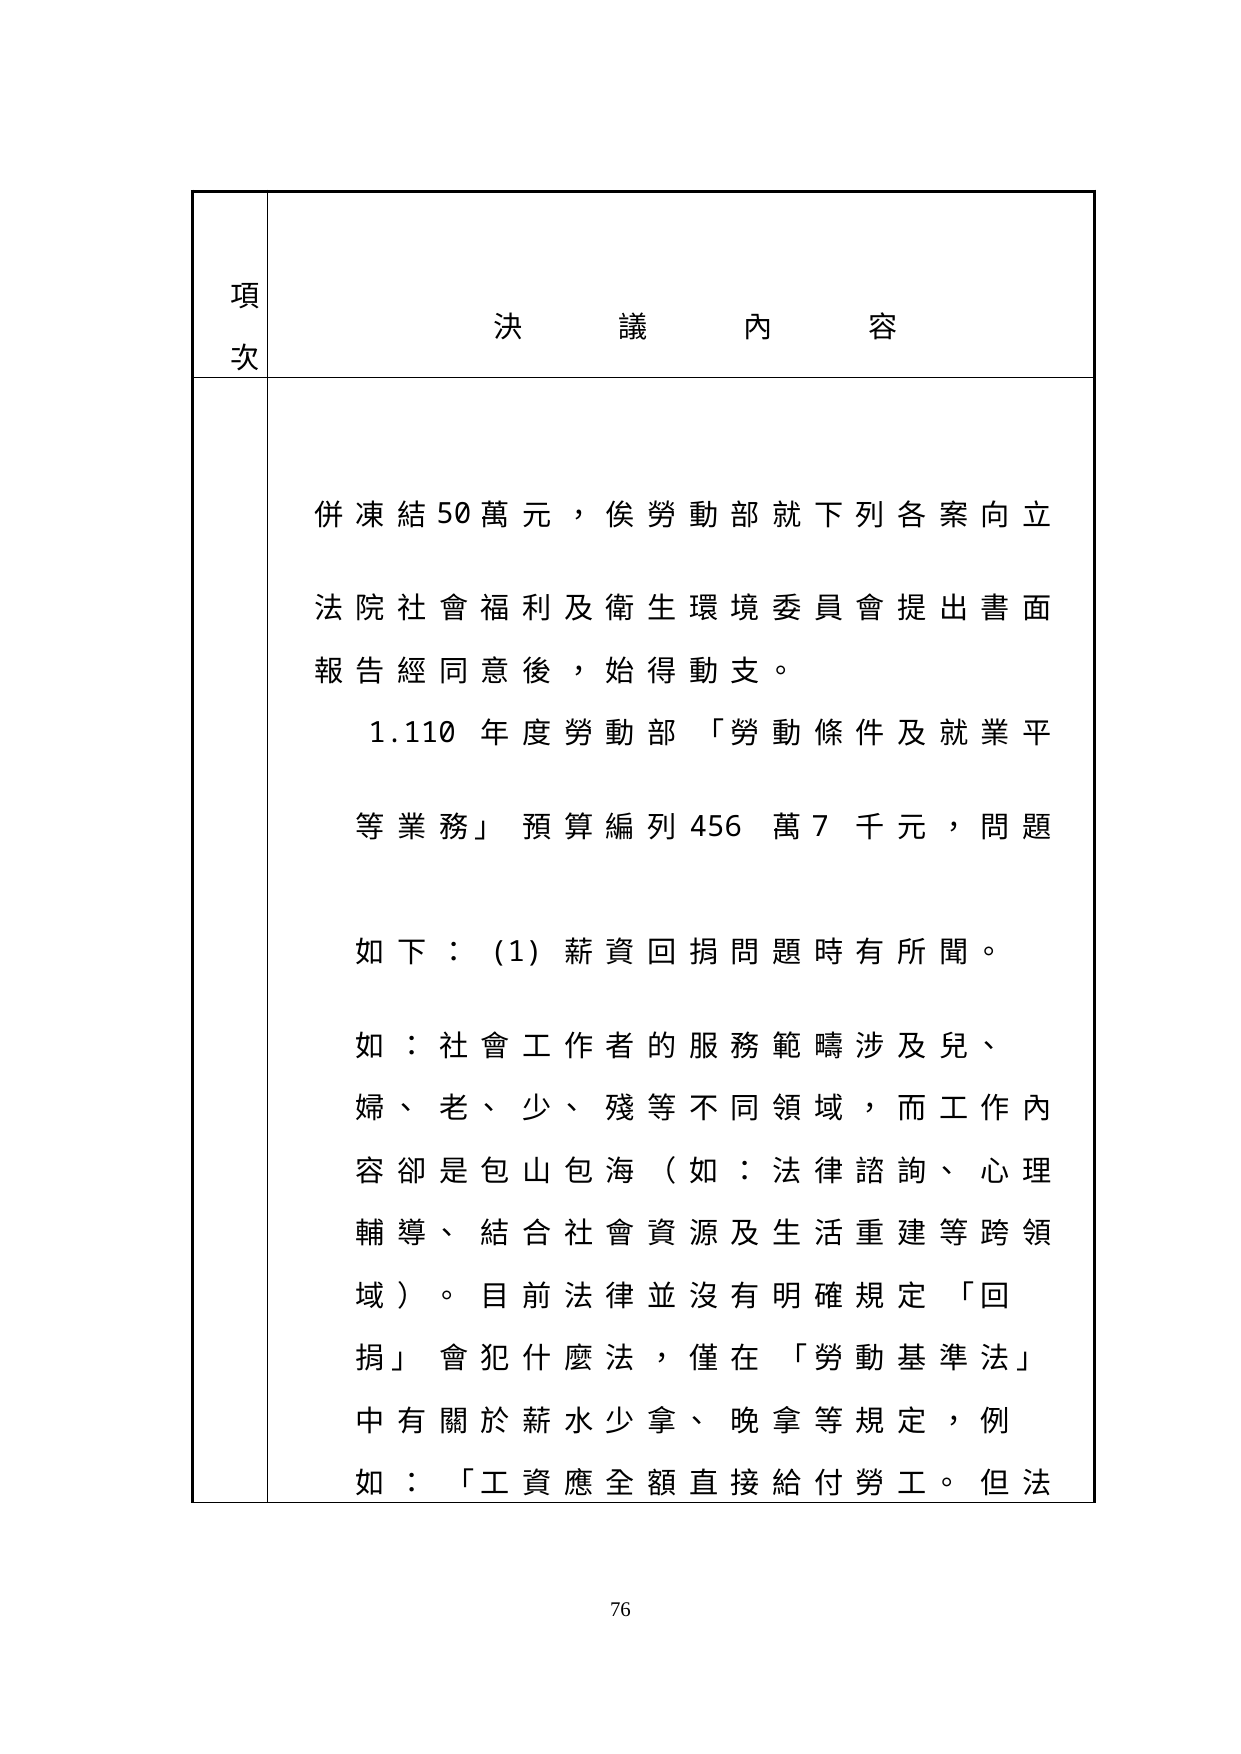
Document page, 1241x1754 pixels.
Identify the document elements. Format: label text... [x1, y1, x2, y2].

table_header 項次 [194, 193, 267, 377]
table_cell 併凍結50萬元，俟勞動部就下列各案向立法院社會福利及衛生環境委員會提出書面報告經同意後，始得動支。 1.110年度勞動部「勞動條件及就業平等業務」預算編列456 萬7 千元，問題如下：(1)薪資回捐問題時有所聞。如：社會工作者的服務範疇涉及兒、婦、老、少、殘等不同領域，而工作內容卻是包山包海（如：法律諮詢、心理輔導、結合社會資源及生活重建等跨領域）。目前法律並沒有明確規定「回捐」會犯什麼法，僅在「勞動基準法」中有關於薪水少拿、晚拿等規定，例如：「工資應全額直接給付勞工。但法 [268, 378, 1093, 1502]
table_header 決 議 內 容 [268, 193, 1093, 377]
table_cell [194, 378, 267, 1502]
